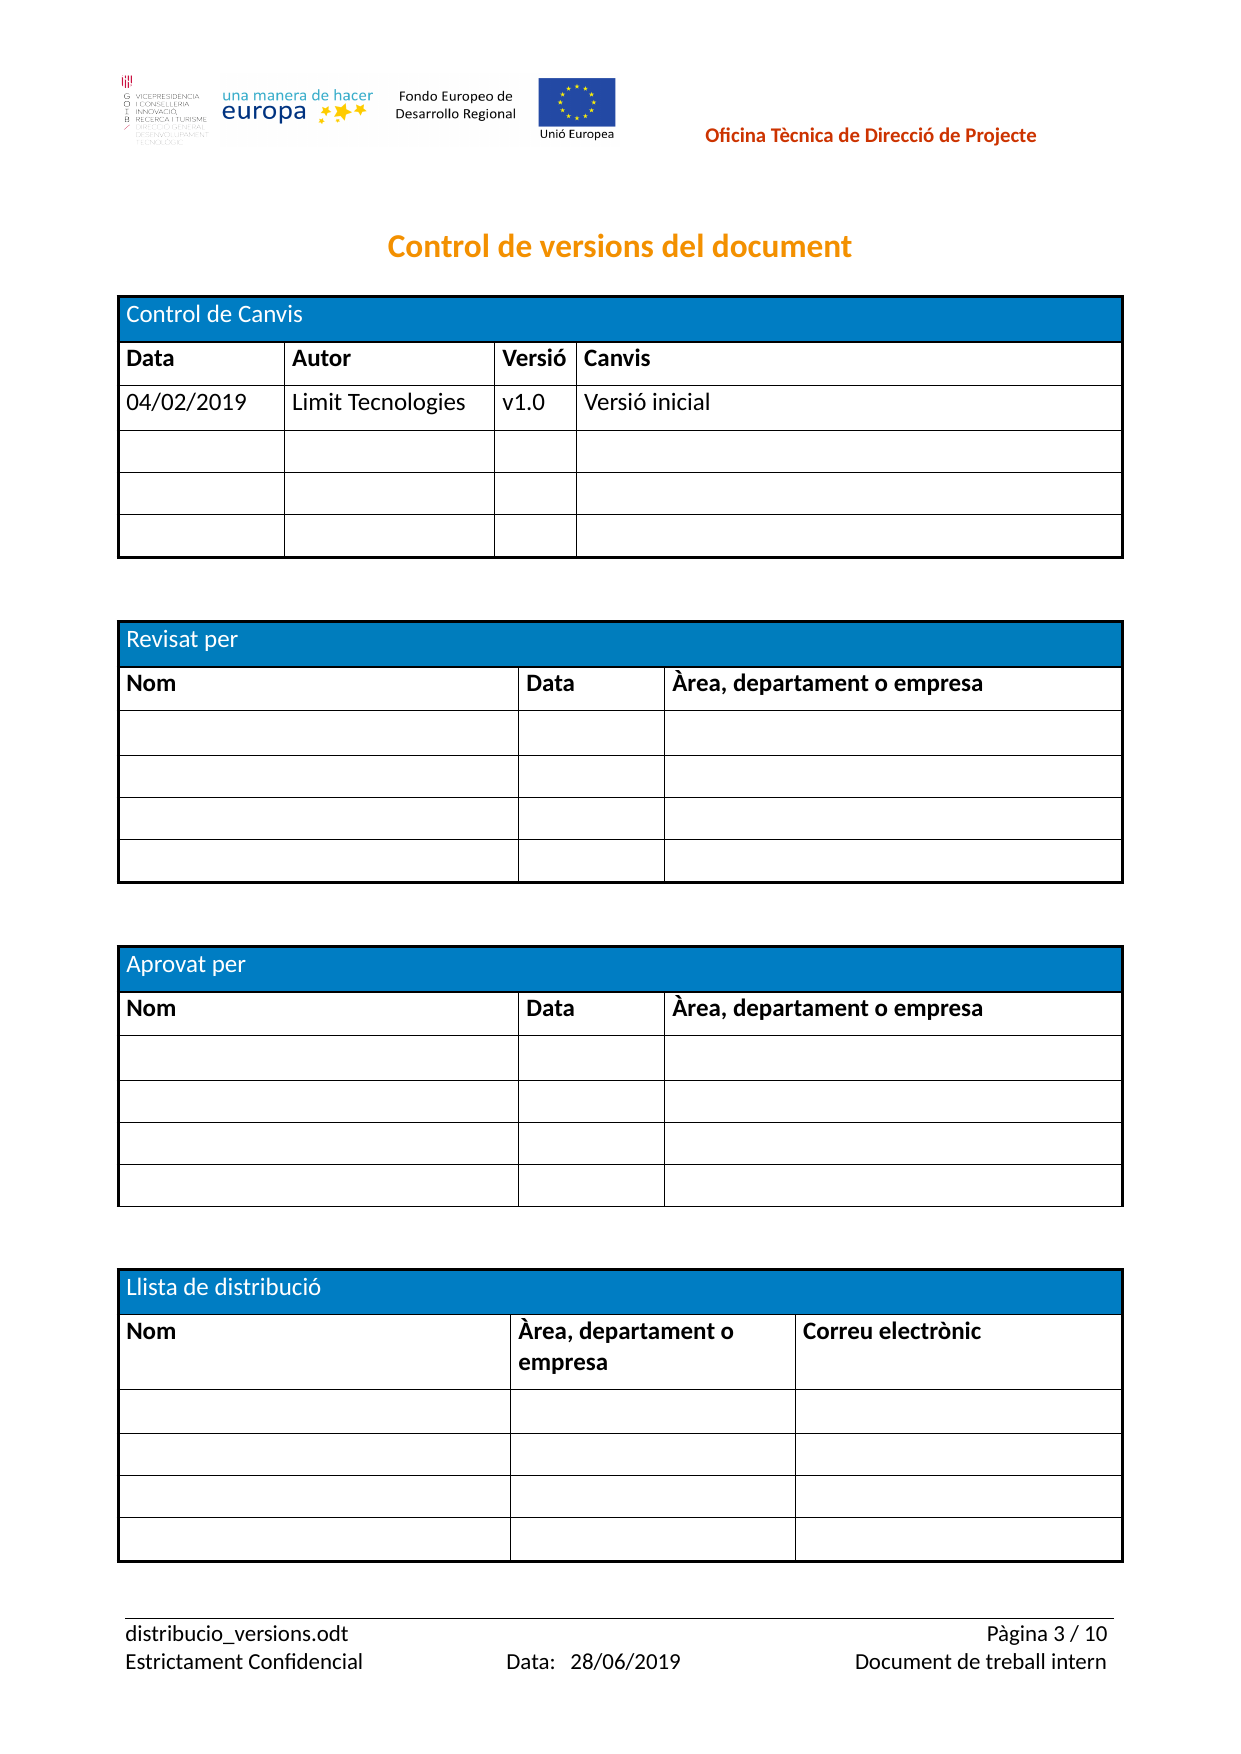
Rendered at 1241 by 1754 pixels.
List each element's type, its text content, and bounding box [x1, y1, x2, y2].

table_cell Data [120, 343, 284, 385]
table_cell [519, 1123, 664, 1164]
table_cell Àrea, departament o empresa [511, 1315, 795, 1389]
table_cell [796, 1434, 1121, 1475]
table_cell [665, 1165, 1121, 1206]
table_cell [120, 1165, 518, 1206]
table_cell [120, 711, 518, 754]
table_cell [665, 711, 1121, 754]
table_cell Limit Tecnologies [285, 386, 494, 429]
table_cell Autor [285, 343, 494, 385]
table_cell [120, 756, 518, 797]
table_cell [511, 1434, 795, 1475]
picture [118, 73, 213, 147]
table_cell [665, 1036, 1121, 1079]
subtitle Control de versions del document [118, 225, 1122, 266]
table_cell [120, 1081, 518, 1122]
table_cell Versió [495, 343, 576, 385]
table_cell [519, 798, 664, 839]
picture [219, 73, 621, 147]
table_header Aprovat per [120, 948, 1121, 991]
table_cell Correu electrònic [796, 1315, 1121, 1389]
table_cell [519, 840, 664, 881]
table_cell [285, 473, 494, 514]
table_cell [285, 515, 494, 556]
table_cell [511, 1518, 795, 1559]
table_cell [120, 431, 284, 472]
table_cell [796, 1476, 1121, 1517]
table_header Llista de distribució [120, 1271, 1121, 1314]
table_cell Data [519, 993, 664, 1035]
table_cell Nom [120, 993, 518, 1035]
table_cell [519, 711, 664, 754]
table_cell Nom [120, 1315, 510, 1389]
table_cell [120, 1518, 510, 1559]
table_cell [495, 473, 576, 514]
table_cell [577, 431, 1121, 472]
table_cell [120, 798, 518, 839]
table_cell [519, 756, 664, 797]
table_cell [120, 1123, 518, 1164]
table_cell Nom [120, 668, 518, 710]
table_cell [120, 1036, 518, 1079]
table_cell [796, 1518, 1121, 1559]
table_cell [120, 473, 284, 514]
table_cell [120, 1434, 510, 1475]
table_cell [796, 1390, 1121, 1433]
table_cell [120, 1390, 510, 1433]
table_cell [665, 756, 1121, 797]
table_cell [519, 1165, 664, 1206]
table_cell Àrea, departament o empresa [665, 668, 1121, 710]
table_cell Data [519, 668, 664, 710]
table_cell [120, 1476, 510, 1517]
table_cell [511, 1390, 795, 1433]
table_cell Versió inicial [577, 386, 1121, 429]
table_cell [519, 1036, 664, 1079]
table_cell Àrea, departament o empresa [665, 993, 1121, 1035]
table_cell [577, 473, 1121, 514]
table_cell [285, 431, 494, 472]
table_cell 04/02/2019 [120, 386, 284, 429]
table_cell [577, 515, 1121, 556]
table_cell [665, 840, 1121, 881]
table_header Revisat per [120, 623, 1121, 666]
table_cell [665, 1123, 1121, 1164]
table_cell [511, 1476, 795, 1517]
table_cell [519, 1081, 664, 1122]
table_cell v1.0 [495, 386, 576, 429]
table_cell [665, 798, 1121, 839]
table_cell [120, 515, 284, 556]
table_header Control de Canvis [120, 298, 1121, 341]
table_cell Canvis [577, 343, 1121, 385]
table_cell [665, 1081, 1121, 1122]
table_cell [120, 840, 518, 881]
table_cell [495, 515, 576, 556]
table_cell [495, 431, 576, 472]
